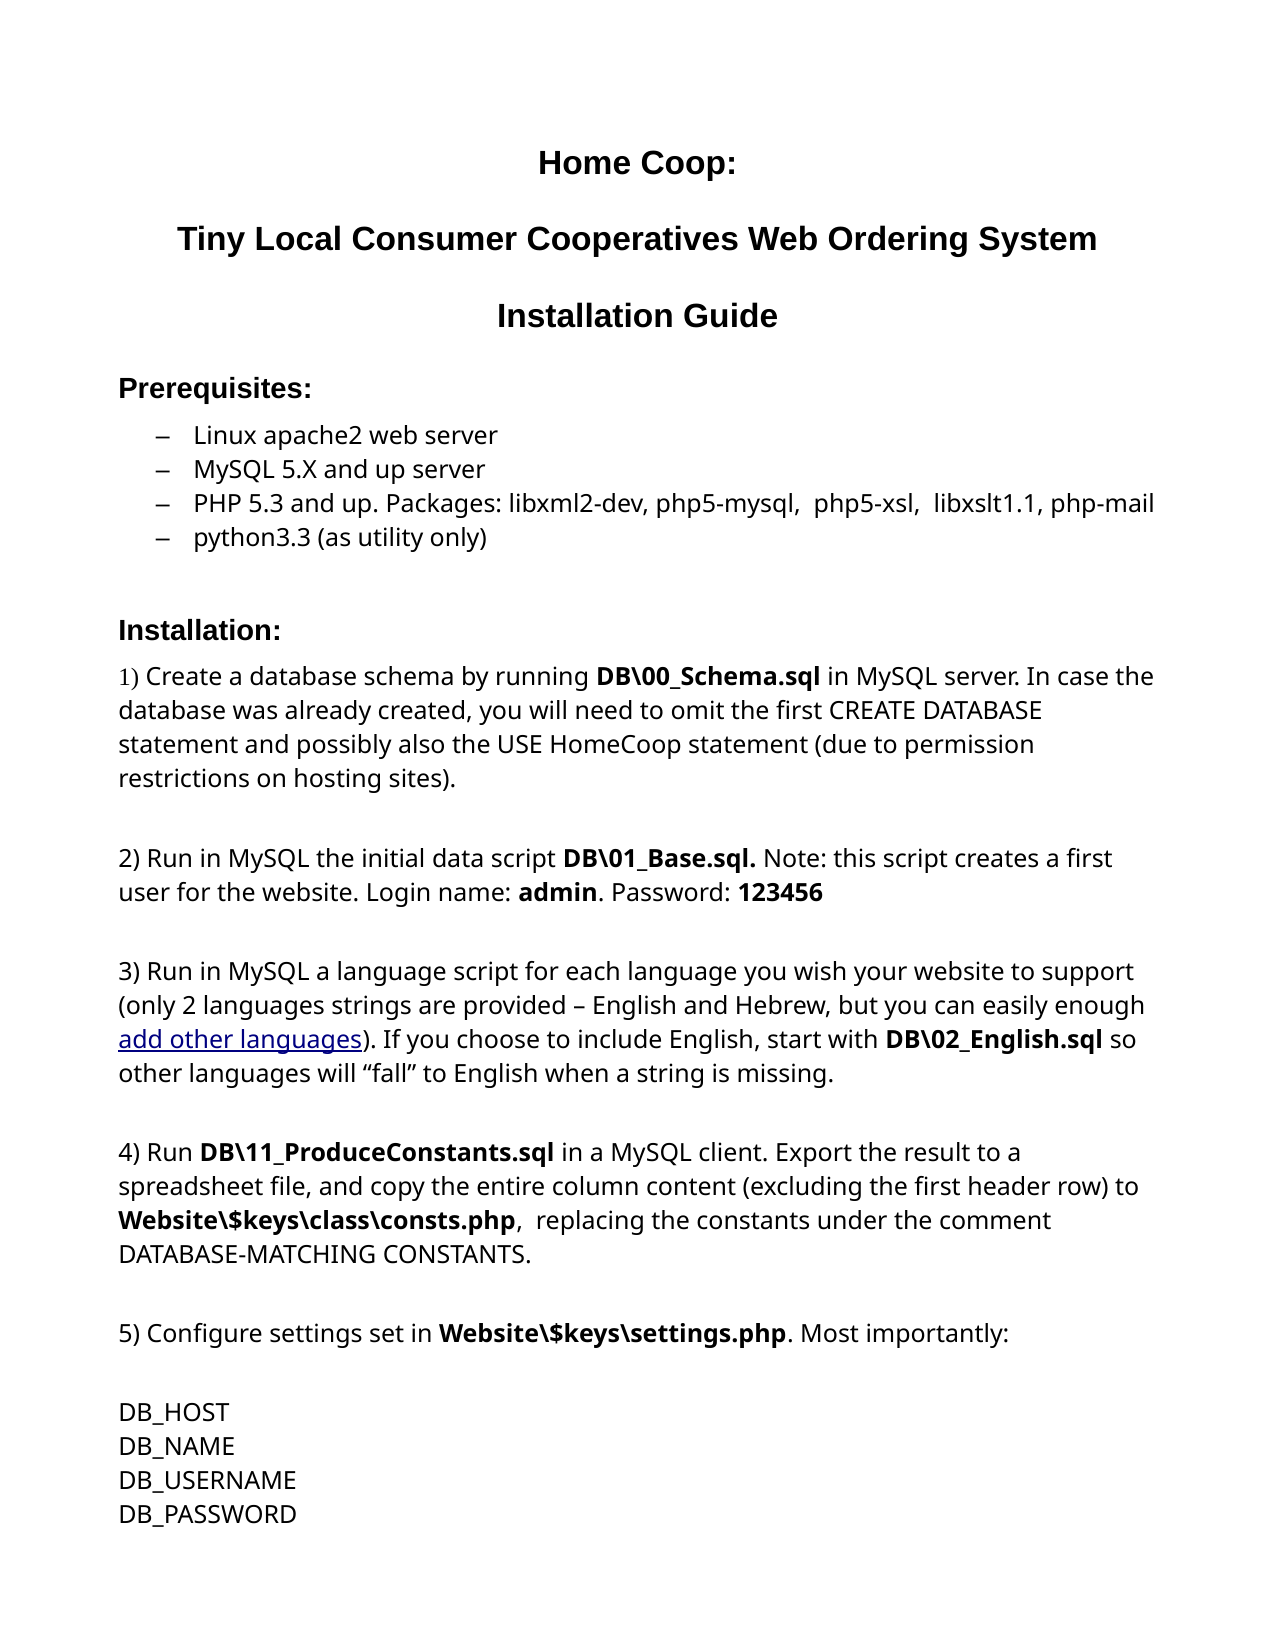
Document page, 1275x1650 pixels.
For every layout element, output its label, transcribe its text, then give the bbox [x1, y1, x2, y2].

list Run in MySQL a language script for each language you wish your website to support (only 2 languages strings are provided – English and Hebrew, but you can easily enough add other languages). If you choose to include English, start with DB\02_English.sql so other languages will “fall” to English when a string is missing. [118, 953, 1157, 1089]
list python3.3 (as utility only) [156, 520, 1157, 554]
subtitle Tiny Local Consumer Cooperatives Web Ordering System [118, 219, 1157, 258]
list DB_HOST [118, 1395, 1157, 1429]
list Run in MySQL the initial data script DB\01_Base.sql. Note: this script creates a first user for the website. Login name: admin. Password: 123456 [118, 840, 1157, 908]
list DB_PASSWORD [118, 1497, 1157, 1531]
subtitle Installation Guide [118, 295, 1157, 334]
list DB_USERNAME [118, 1463, 1157, 1497]
list Run DB\11_ProduceConstants.sql in a MySQL client. Export the result to a spreadsheet file, and copy the entire column content (excluding the first header row) to Website\$keys\class\consts.php, replacing the constants under the comment DATABASE-MATCHING CONSTANTS. [118, 1134, 1157, 1271]
subtitle Prerequisites: [118, 372, 1157, 405]
subtitle Home Coop: [118, 143, 1157, 182]
list Configure settings set in Website\$keys\settings.php. Most importantly: [118, 1316, 1157, 1350]
list PHP 5.3 and up. Packages: libxml2-dev, php5-mysql, php5-xsl, libxslt1.1, php-mail [156, 486, 1157, 520]
list Create a database schema by running DB\00_Schema.sql in MySQL server. In case the database was already created, you will need to omit the first CREATE DATABASE statement and possibly also the USE HomeCoop statement (due to permission restrictions on hosting sites). [118, 659, 1157, 795]
list MySQL 5.X and up server [156, 452, 1157, 486]
list DB_NAME [118, 1429, 1157, 1463]
subtitle Installation: [118, 613, 1157, 646]
list Linux apache2 web server [156, 418, 1157, 452]
